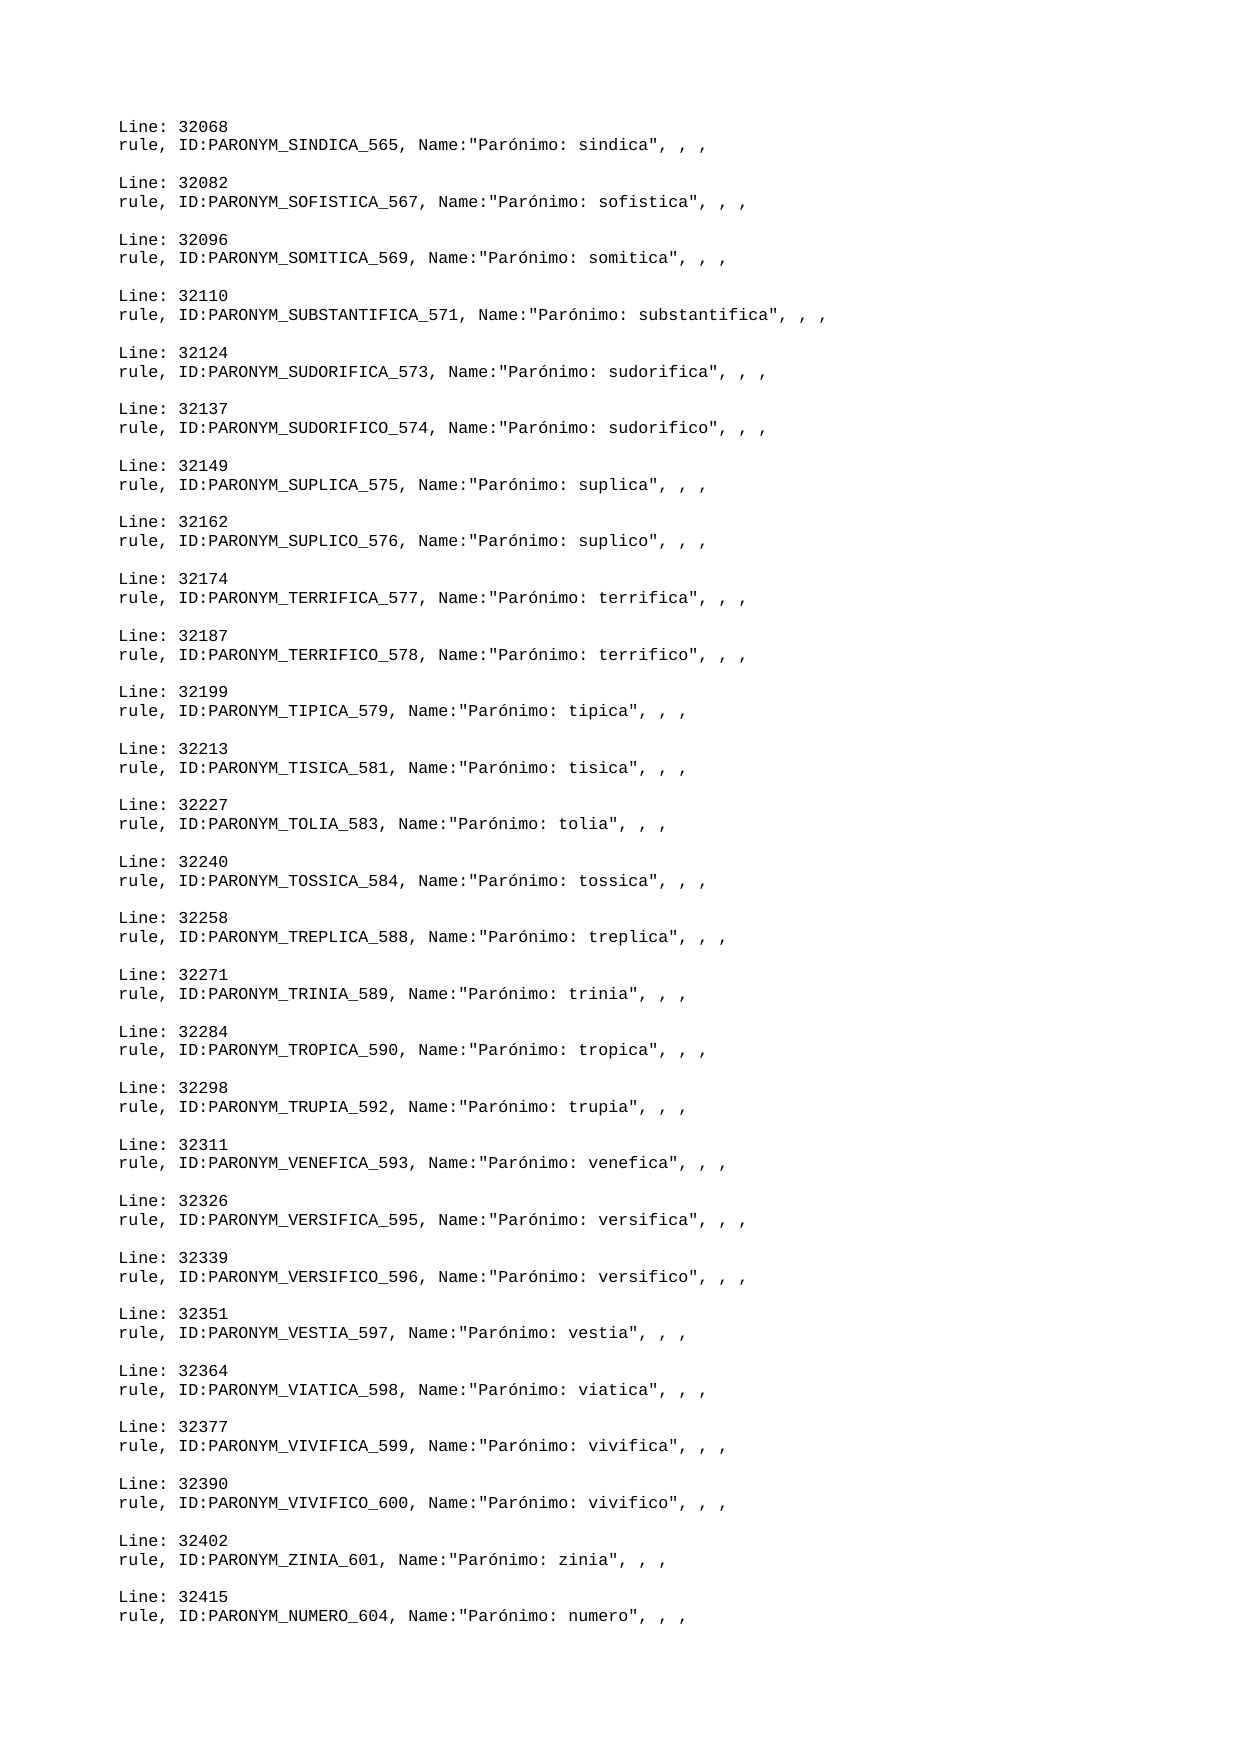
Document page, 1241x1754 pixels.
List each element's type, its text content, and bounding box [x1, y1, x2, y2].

text Line: 32227 [118, 797, 1122, 816]
text Line: 32402 [118, 1532, 1122, 1551]
text rule, ID:PARONYM_VIATICA_598, Name:"Parónimo: viatica", , , [118, 1381, 1122, 1400]
text rule, ID:PARONYM_VESTIA_597, Name:"Parónimo: vestia", , , [118, 1325, 1122, 1344]
text Line: 32390 [118, 1476, 1122, 1494]
text rule, ID:PARONYM_NUMERO_604, Name:"Parónimo: numero", , , [118, 1608, 1122, 1626]
text Line: 32174 [118, 571, 1122, 589]
text Line: 32339 [118, 1249, 1122, 1268]
text rule, ID:PARONYM_TERRIFICO_578, Name:"Parónimo: terrifico", , , [118, 646, 1122, 665]
text rule, ID:PARONYM_VENEFICA_593, Name:"Parónimo: venefica", , , [118, 1155, 1122, 1174]
text Line: 32124 [118, 344, 1122, 363]
text rule, ID:PARONYM_SUDORIFICA_573, Name:"Parónimo: sudorifica", , , [118, 363, 1122, 382]
text rule, ID:PARONYM_SUPLICO_576, Name:"Parónimo: suplico", , , [118, 533, 1122, 552]
text rule, ID:PARONYM_VIVIFICA_599, Name:"Parónimo: vivifica", , , [118, 1438, 1122, 1457]
text Line: 32162 [118, 514, 1122, 533]
text rule, ID:PARONYM_TISICA_581, Name:"Parónimo: tisica", , , [118, 759, 1122, 778]
text rule, ID:PARONYM_TERRIFICA_577, Name:"Parónimo: terrifica", , , [118, 589, 1122, 608]
text Line: 32110 [118, 288, 1122, 307]
text rule, ID:PARONYM_TRINIA_589, Name:"Parónimo: trinia", , , [118, 985, 1122, 1004]
text rule, ID:PARONYM_TRUPIA_592, Name:"Parónimo: trupia", , , [118, 1098, 1122, 1117]
text rule, ID:PARONYM_VIVIFICO_600, Name:"Parónimo: vivifico", , , [118, 1494, 1122, 1513]
text Line: 32149 [118, 457, 1122, 476]
text rule, ID:PARONYM_SOFISTICA_567, Name:"Parónimo: sofistica", , , [118, 193, 1122, 212]
text rule, ID:PARONYM_SUDORIFICO_574, Name:"Parónimo: sudorifico", , , [118, 420, 1122, 439]
text rule, ID:PARONYM_TOLIA_583, Name:"Parónimo: tolia", , , [118, 816, 1122, 834]
text rule, ID:PARONYM_VERSIFICO_596, Name:"Parónimo: versifico", , , [118, 1268, 1122, 1287]
text Line: 32377 [118, 1419, 1122, 1438]
text Line: 32326 [118, 1193, 1122, 1212]
text Line: 32187 [118, 627, 1122, 646]
text Line: 32068 [118, 118, 1122, 137]
text Line: 32298 [118, 1080, 1122, 1098]
text rule, ID:PARONYM_TREPLICA_588, Name:"Parónimo: treplica", , , [118, 929, 1122, 948]
text Line: 32311 [118, 1136, 1122, 1155]
text Line: 32137 [118, 401, 1122, 420]
text rule, ID:PARONYM_TIPICA_579, Name:"Parónimo: tipica", , , [118, 703, 1122, 721]
text Line: 32199 [118, 684, 1122, 703]
text rule, ID:PARONYM_VERSIFICA_595, Name:"Parónimo: versifica", , , [118, 1212, 1122, 1231]
text Line: 32364 [118, 1362, 1122, 1381]
text rule, ID:PARONYM_SUBSTANTIFICA_571, Name:"Parónimo: substantifica", , , [118, 307, 1122, 326]
text Line: 32415 [118, 1589, 1122, 1608]
text Line: 32284 [118, 1023, 1122, 1042]
text Line: 32096 [118, 231, 1122, 250]
text rule, ID:PARONYM_TOSSICA_584, Name:"Parónimo: tossica", , , [118, 872, 1122, 891]
text rule, ID:PARONYM_TROPICA_590, Name:"Parónimo: tropica", , , [118, 1042, 1122, 1061]
text rule, ID:PARONYM_SOMITICA_569, Name:"Parónimo: somitica", , , [118, 250, 1122, 269]
text Line: 32271 [118, 967, 1122, 985]
text rule, ID:PARONYM_ZINIA_601, Name:"Parónimo: zinia", , , [118, 1551, 1122, 1570]
text rule, ID:PARONYM_SUPLICA_575, Name:"Parónimo: suplica", , , [118, 476, 1122, 495]
text Line: 32240 [118, 853, 1122, 872]
text Line: 32258 [118, 910, 1122, 929]
text Line: 32213 [118, 740, 1122, 759]
text Line: 32082 [118, 175, 1122, 193]
text rule, ID:PARONYM_SINDICA_565, Name:"Parónimo: sindica", , , [118, 137, 1122, 156]
text Line: 32351 [118, 1306, 1122, 1325]
